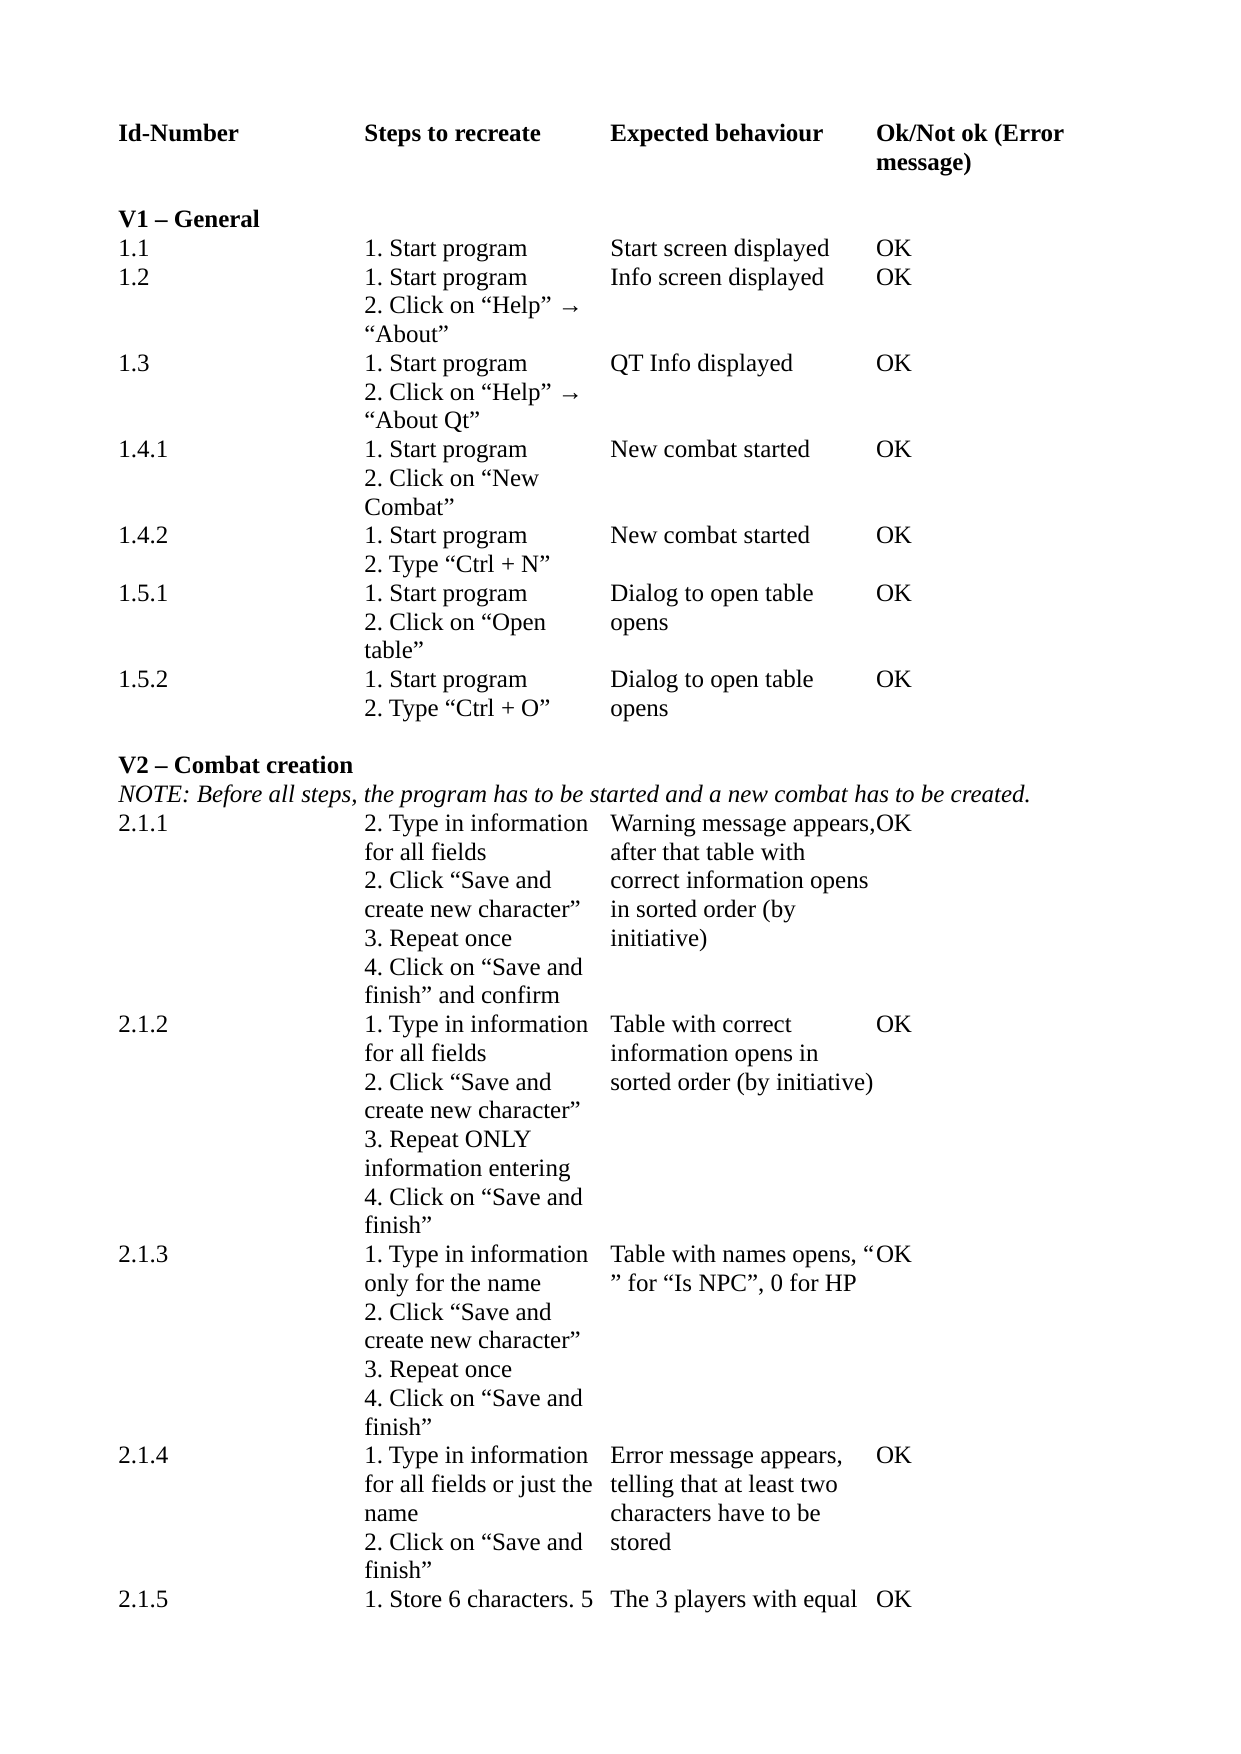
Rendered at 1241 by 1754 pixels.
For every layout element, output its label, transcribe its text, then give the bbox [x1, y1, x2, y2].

table_header Expected behaviour [610, 118, 876, 176]
table_header Id-Number [118, 118, 364, 176]
table_cell 2.1.4 [118, 1441, 364, 1584]
table_cell Table with correct information opens in sorted order (by initiative) [610, 1009, 876, 1239]
table_cell The 3 players with equal [610, 1584, 876, 1613]
table_cell Warning message appears, after that table with correct information opens in sorted order (by initiative) [610, 808, 876, 1009]
table_cell 1. Start program 2. Type “Ctrl + N” [364, 521, 610, 578]
table_cell OK [876, 578, 1122, 664]
table_cell New combat started [610, 521, 876, 578]
table_cell 1.2 [118, 262, 364, 348]
table_cell QT Info displayed [610, 348, 876, 434]
table_cell 1.5.2 [118, 664, 364, 722]
table_cell 1. Start program 2. Click on “Open table” [364, 578, 610, 664]
table_cell Start screen displayed [610, 233, 876, 262]
table_cell OK [876, 1584, 1122, 1613]
table_cell Table with names opens, “ ” for “Is NPC”, 0 for HP [610, 1239, 876, 1441]
table_cell 2.1.3 [118, 1239, 364, 1441]
table_cell V2 – Combat creation NOTE: Before all steps, the program has to be started and a new combat has to be created. [118, 722, 1122, 808]
table_cell Dialog to open table opens [610, 664, 876, 722]
table_cell New combat started [610, 434, 876, 521]
table_cell OK [876, 262, 1122, 348]
table_cell OK [876, 434, 1122, 521]
table_cell 1. Type in information for all fields 2. Click “Save and create new character” 3. Repeat ONLY information entering 4. Click on “Save and finish” [364, 1009, 610, 1239]
table_header Ok/Not ok (Error message) [876, 118, 1122, 176]
table_cell OK [876, 521, 1122, 578]
table_cell 1. Start program 2. Click on “New Combat” [364, 434, 610, 521]
table_cell OK [876, 233, 1122, 262]
table_cell OK [876, 664, 1122, 722]
table_cell 1.3 [118, 348, 364, 434]
table_cell 2.1.2 [118, 1009, 364, 1239]
table_cell 1.4.1 [118, 434, 364, 521]
table_cell Error message appears, telling that at least two characters have to be stored [610, 1441, 876, 1584]
table_cell OK [876, 808, 1122, 1009]
table_cell OK [876, 1239, 1122, 1441]
table_cell 2.1.1 [118, 808, 364, 1009]
table_cell V1 – General [118, 176, 1122, 233]
table_cell 1.4.2 [118, 521, 364, 578]
table_cell Dialog to open table opens [610, 578, 876, 664]
table_cell 1.5.1 [118, 578, 364, 664]
table_cell 1. Start program [364, 233, 610, 262]
table_cell 1. Type in information only for the name 2. Click “Save and create new character” 3. Repeat once 4. Click on “Save and finish” [364, 1239, 610, 1441]
table_cell 1. Start program 2. Type “Ctrl + O” [364, 664, 610, 722]
table_cell 1.1 [118, 233, 364, 262]
table_cell OK [876, 348, 1122, 434]
table_cell 1. Type in information for all fields or just the name 2. Click on “Save and finish” [364, 1441, 610, 1584]
table_cell OK [876, 1441, 1122, 1584]
table_cell 1. Start program 2. Click on “Help” → “About Qt” [364, 348, 610, 434]
table_cell 1. Store 6 characters. 5 [364, 1584, 610, 1613]
table_cell 2.1.5 [118, 1584, 364, 1613]
table_cell OK [876, 1009, 1122, 1239]
table_header Steps to recreate [364, 118, 610, 176]
table_cell 1. Start program 2. Click on “Help” → “About” [364, 262, 610, 348]
table_cell Info screen displayed [610, 262, 876, 348]
table_cell 2. Type in information for all fields 2. Click “Save and create new character” 3. Repeat once 4. Click on “Save and finish” and confirm [364, 808, 610, 1009]
